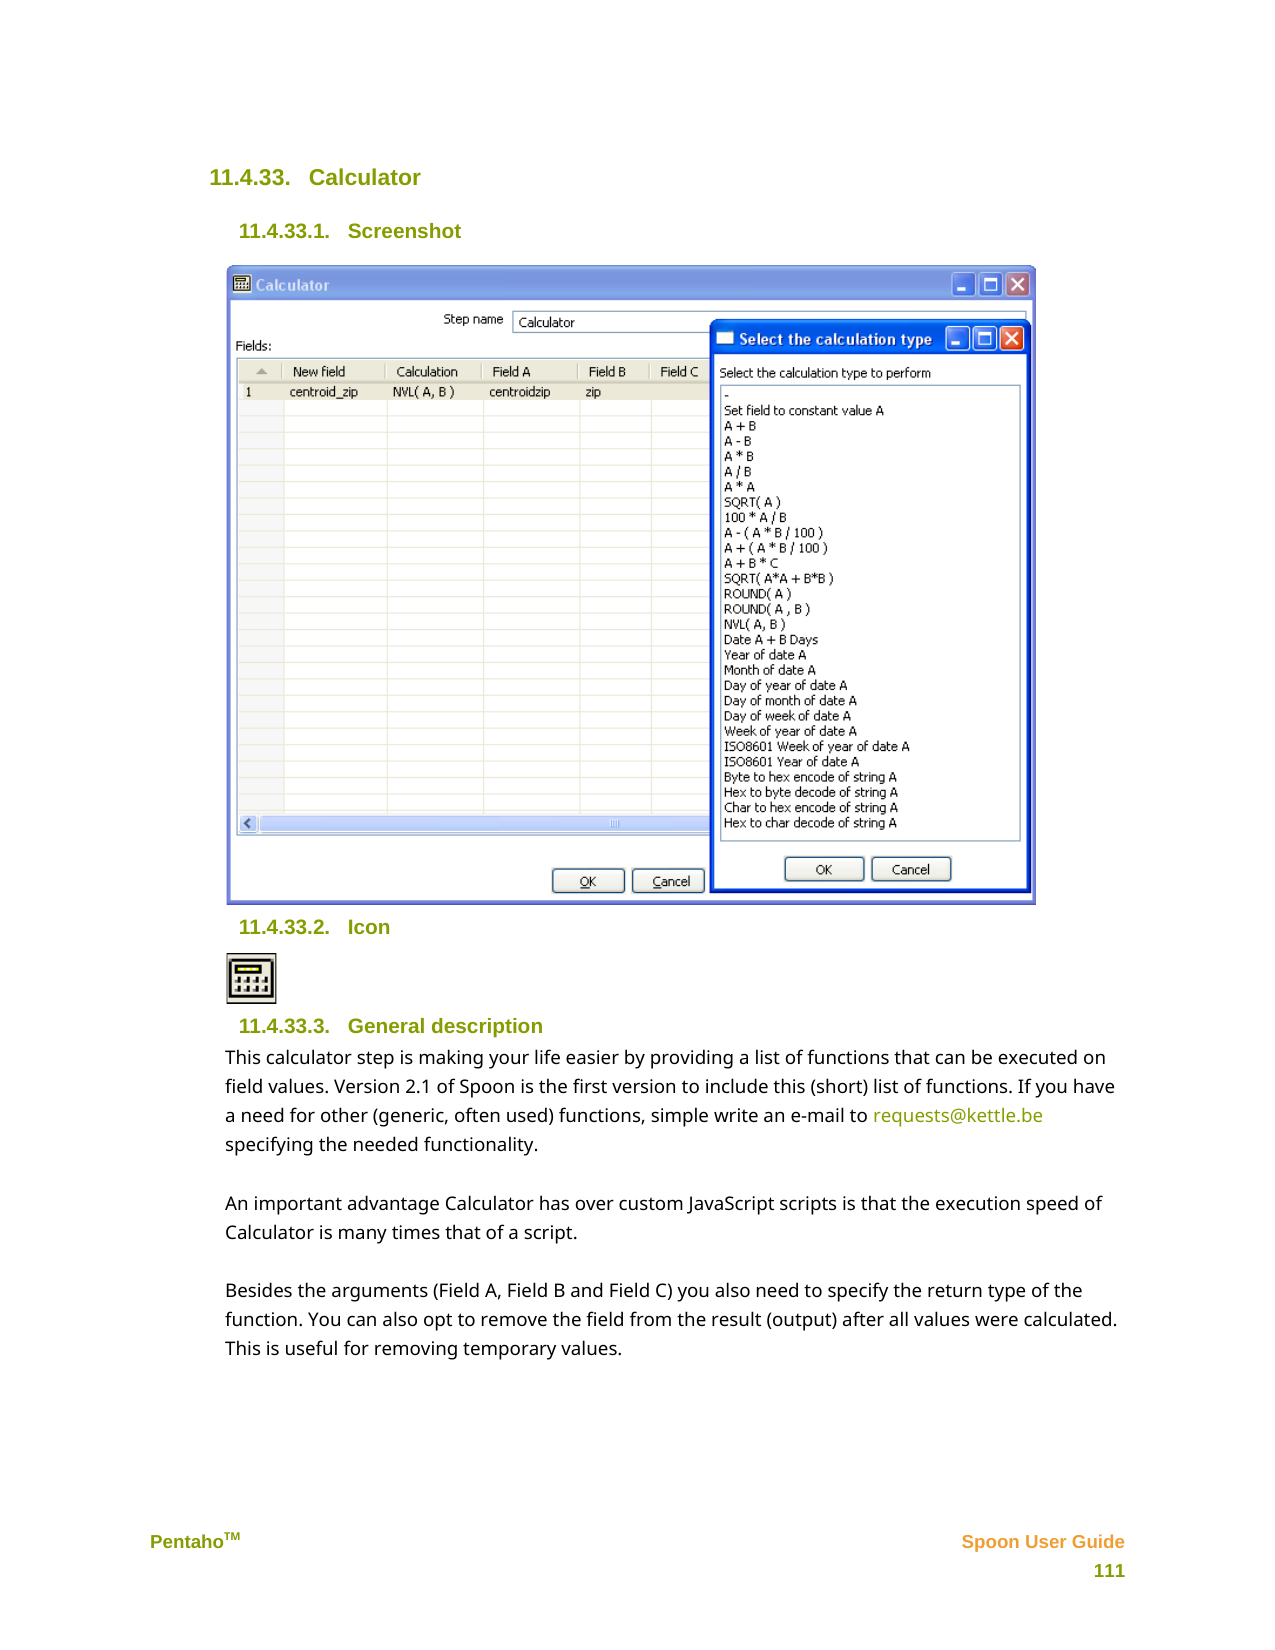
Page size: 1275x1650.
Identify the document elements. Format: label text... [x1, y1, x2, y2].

text Besides the arguments (Field A, Field B and Field C) you also need to specify the return type of the function. You can also opt to remove the field from the result (output) after all values were calculated. This is useful for removing temporary values. [225, 1274, 1125, 1362]
subtitle Icon [239, 905, 1125, 941]
subtitle Screenshot [239, 211, 1125, 246]
picture [226, 265, 1036, 905]
text An important advantage Calculator has over custom JavaScript scripts is that the execution speed of Calculator is many times that of a script. [225, 1187, 1125, 1245]
subtitle General description [225, 952, 1125, 1040]
picture [226, 953, 277, 1004]
subtitle Calculator [209, 157, 1125, 192]
text This calculator step is making your life easier by providing a list of functions that can be executed on field values. Version 2.1 of Spoon is the first version to include this (short) list of functions. If you have a need for other (generic, often used) functions, simple write an e-mail to requests@kettle.be specifying the needed functionality. [225, 1041, 1125, 1157]
